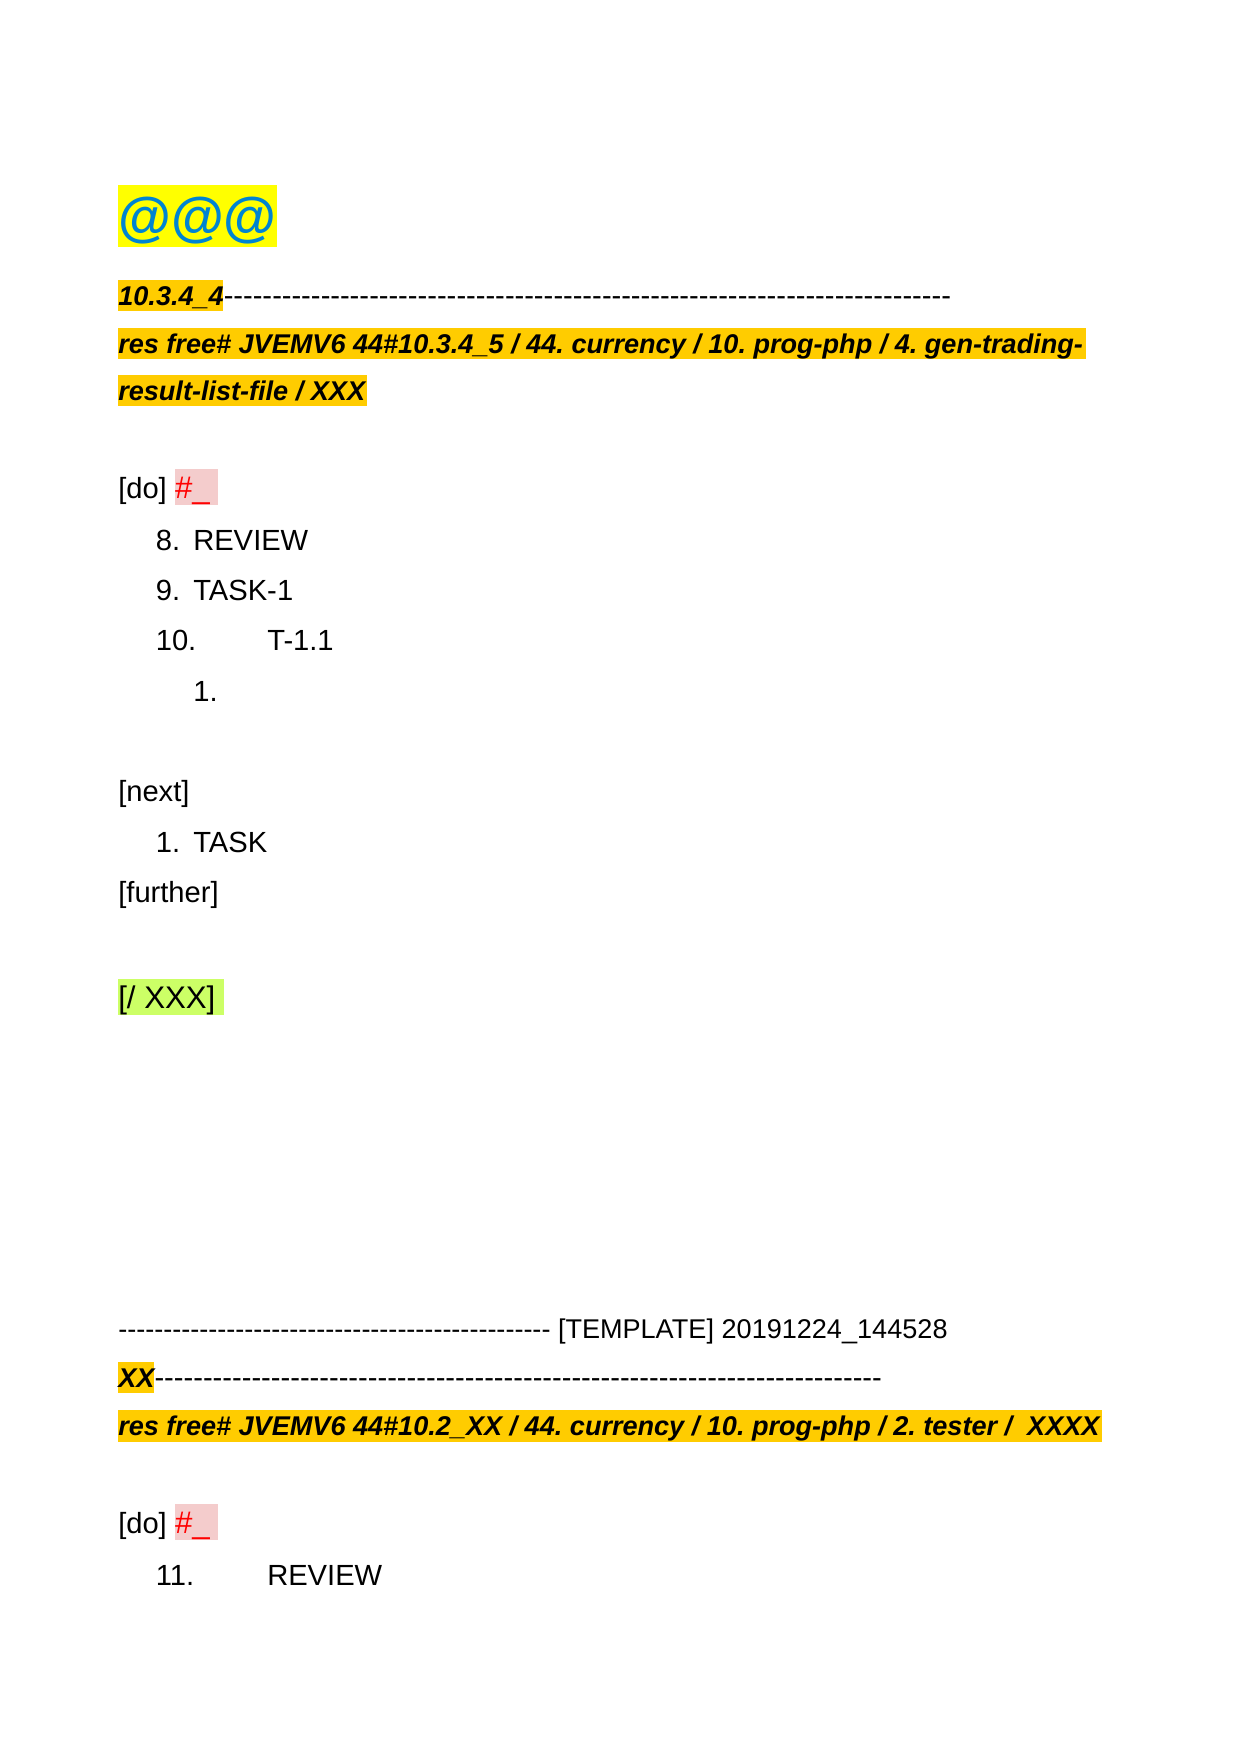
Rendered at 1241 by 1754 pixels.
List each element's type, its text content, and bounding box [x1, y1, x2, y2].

text [further] [118, 875, 1122, 908]
text [do] #_ [118, 469, 1122, 505]
list TASK-1 [156, 573, 1122, 607]
text XX--------------------------------------------------------------------------- [118, 1360, 1122, 1394]
text [next] [118, 774, 1122, 808]
text [/ XXX] [118, 925, 1122, 1015]
text ------------------------------------------------ [TEMPLATE] 20191224_144528 [118, 1313, 1122, 1344]
text [do] #_ [118, 1504, 1122, 1540]
list TASK [156, 824, 1122, 858]
text 10.3.4_4--------------------------------------------------------------------------- [118, 278, 1122, 311]
list REVIEW [156, 1558, 1122, 1592]
list REVIEW [156, 523, 1122, 556]
list T-1.1 [156, 623, 1122, 657]
text @@@ [118, 184, 1122, 247]
text res free# JVEMV6 44#10.3.4_5 / 44. currency / 10. prog-php / 4. gen-trading-result-list-file / XXX [118, 328, 1122, 406]
text res free# JVEMV6 44#10.2_XX / 44. currency / 10. prog-php / 2. tester / XXXX [118, 1410, 1122, 1442]
